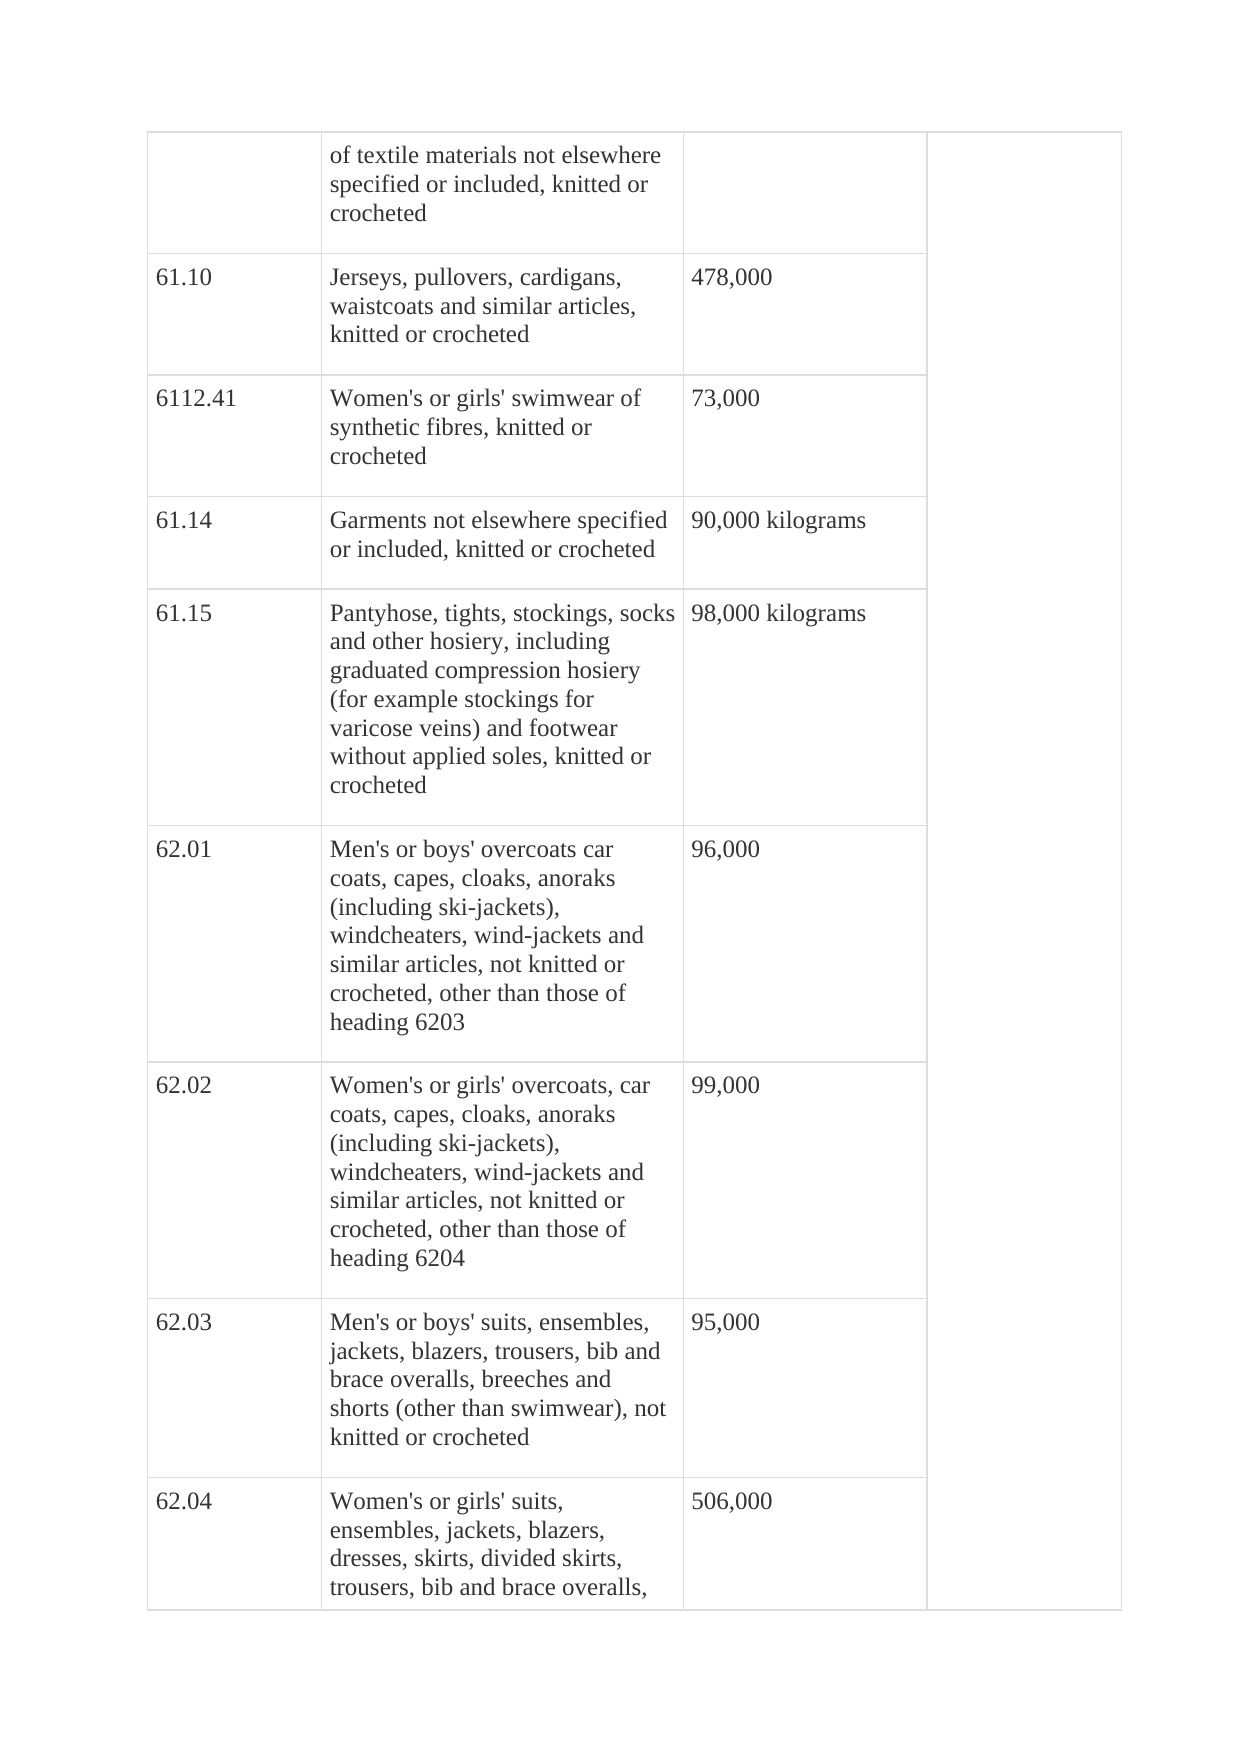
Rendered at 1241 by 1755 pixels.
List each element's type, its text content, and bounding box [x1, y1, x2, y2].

table_cell 62.03 [148, 1299, 321, 1477]
table_cell 73,000 [684, 376, 926, 496]
table_cell 95,000 [684, 1299, 926, 1477]
table_cell Women's or girls' overcoats, car coats, capes, cloaks, anoraks (including ski-jackets), windcheaters, wind-jackets and similar articles, not knitted or crocheted, other than those of heading 6204 [322, 1063, 683, 1298]
table_cell 61.14 [148, 497, 321, 588]
table_cell 62.04 [148, 1478, 321, 1609]
table_cell Women's or girls' suits, ensembles, jackets, blazers, dresses, skirts, divided skirts, trousers, bib and brace overalls, [322, 1478, 683, 1609]
table_cell 96,000 [684, 826, 926, 1061]
table_cell 61.10 [148, 254, 321, 374]
table_cell 478,000 [684, 254, 926, 374]
table_cell [148, 133, 321, 253]
table_cell 506,000 [684, 1478, 926, 1609]
table_cell [684, 133, 926, 253]
table_cell Men's or boys' overcoats car coats, capes, cloaks, anoraks (including ski-jackets), windcheaters, wind-jackets and similar articles, not knitted or crocheted, other than those of heading 6203 [322, 826, 683, 1061]
table_cell 62.02 [148, 1063, 321, 1298]
table_cell 90,000 kilograms [684, 497, 926, 588]
table_cell Women's or girls' swimwear of synthetic fibres, knitted or crocheted [322, 376, 683, 496]
table_cell [928, 133, 1121, 1609]
table_cell of textile materials not elsewhere specified or included, knitted or crocheted [322, 133, 683, 253]
table_cell Pantyhose, tights, stockings, socks and other hosiery, including graduated compression hosiery (for example stockings for varicose veins) and footwear without applied soles, knitted or crocheted [322, 590, 683, 825]
table_cell 62.01 [148, 826, 321, 1061]
table_cell Garments not elsewhere specified or included, knitted or crocheted [322, 497, 683, 588]
table_cell 99,000 [684, 1063, 926, 1298]
table_cell Men's or boys' suits, ensembles, jackets, blazers, trousers, bib and brace overalls, breeches and shorts (other than swimwear), not knitted or crocheted [322, 1299, 683, 1477]
table_cell 98,000 kilograms [684, 590, 926, 825]
table_cell Jerseys, pullovers, cardigans, waistcoats and similar articles, knitted or crocheted [322, 254, 683, 374]
table_cell 61.15 [148, 590, 321, 825]
table_cell 6112.41 [148, 376, 321, 496]
